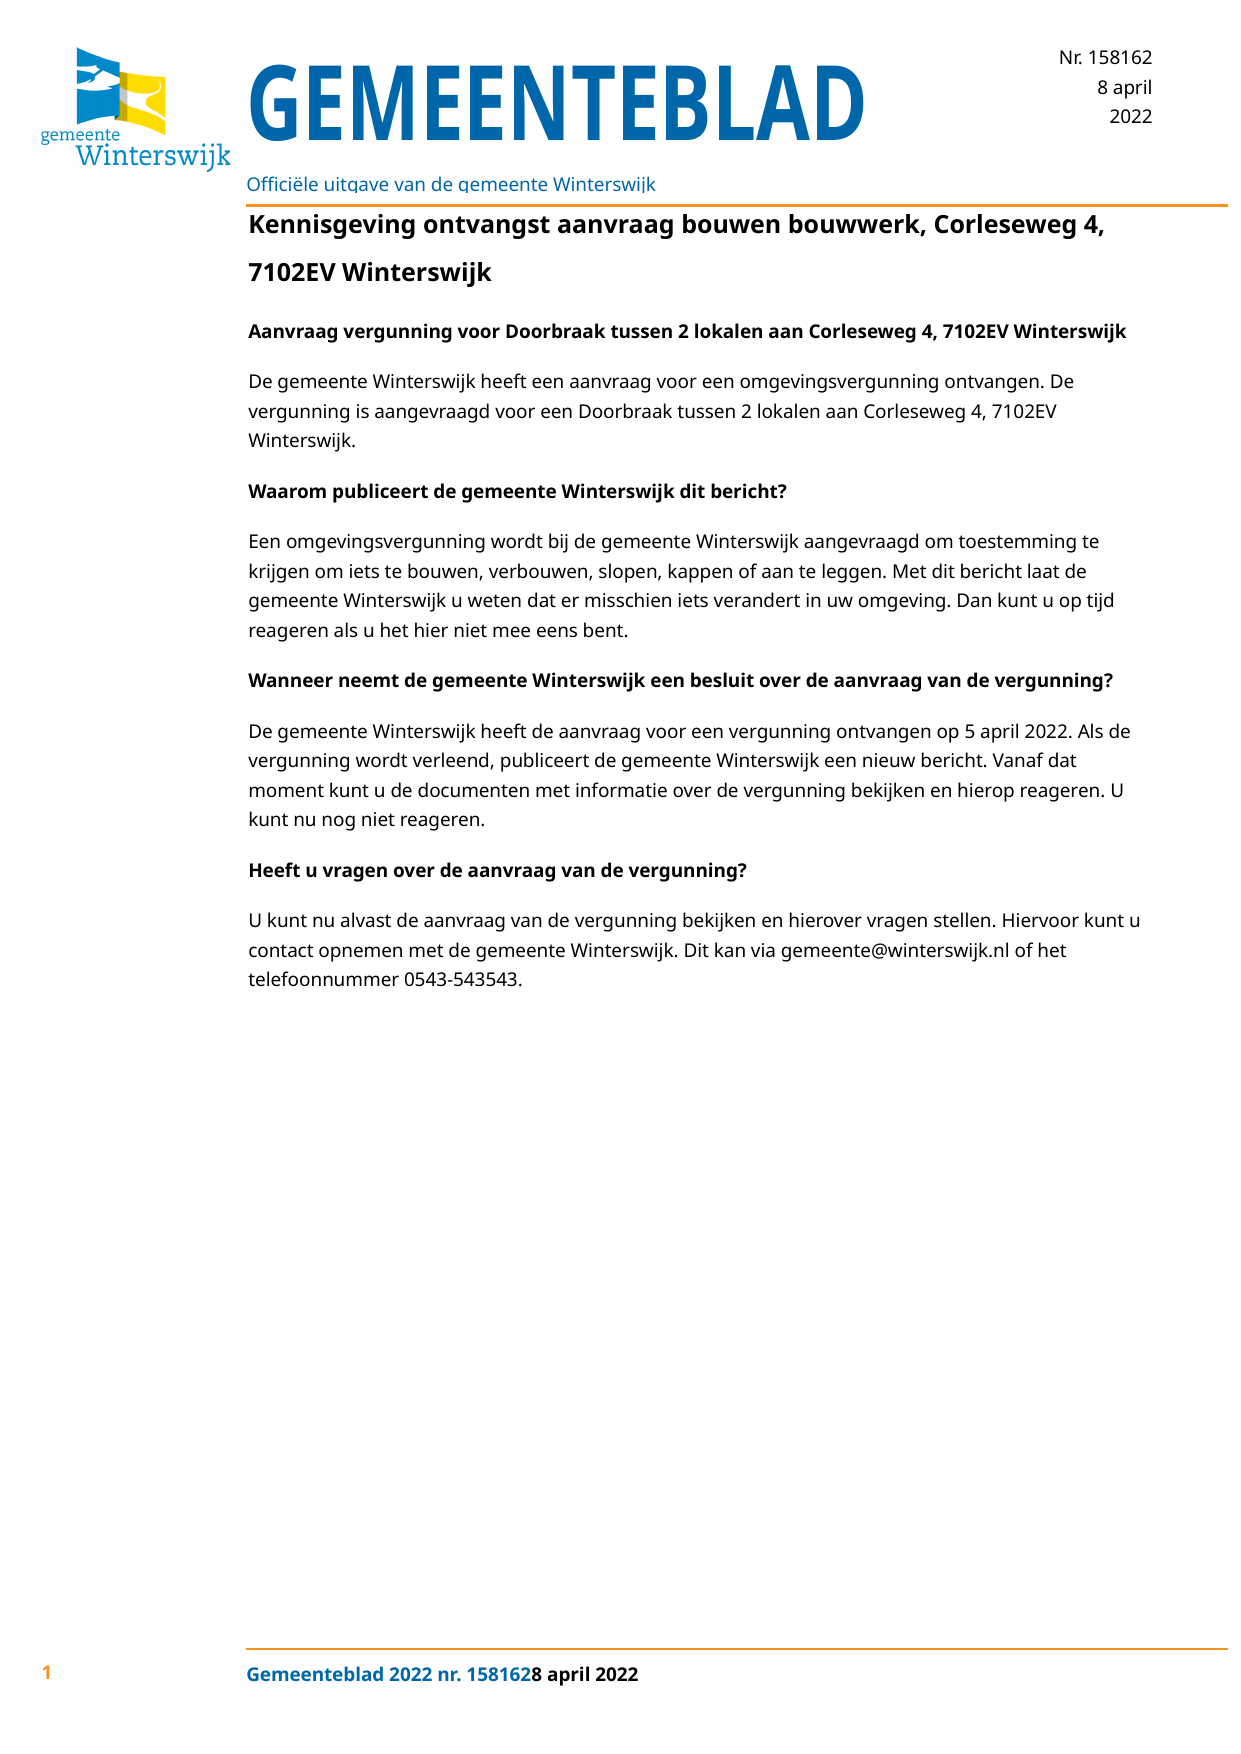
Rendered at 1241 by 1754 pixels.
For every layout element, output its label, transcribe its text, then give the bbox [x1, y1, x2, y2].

picture [225, 153, 231, 162]
text Kennisgeving ontvangst aanvraag bouwen bouwwerk, Corleseweg 4, 7102EV Winterswijk [248, 207, 1152, 288]
text De gemeente Winterswijk heeft de aanvraag voor een vergunning ontvangen op 5 april 2022. Als de vergunning wordt verleend, publiceert de gemeente Winterswijk een nieuw bericht. Vanaf dat moment kunt u de documenten met informatie over de vergunning bekijken en hierop reageren. U kunt nu nog niet reageren. [248, 718, 1152, 832]
picture [41, 47, 231, 172]
text Een omgevingsvergunning wordt bij de gemeente Winterswijk aangevraagd om toestemming te krijgen om iets te bouwen, verbouwen, slopen, kappen of aan te leggen. Met dit bericht laat de gemeente Winterswijk u weten dat er misschien iets verandert in uw omgeving. Dan kunt u op tijd reageren als u het hier niet mee eens bent. [248, 528, 1152, 643]
text U kunt nu alvast de aanvraag van de vergunning bekijken en hierover vragen stellen. Hiervoor kunt u contact opnemen met de gemeente Winterswijk. Dit kan via gemeente@winterswijk.nl of het telefoonnummer 0543-543543. [248, 907, 1152, 992]
text Aanvraag vergunning voor Doorbraak tussen 2 lokalen aan Corleseweg 4, 7102EV Winterswijk [248, 318, 1152, 344]
text Wanneer neemt de gemeente Winterswijk een besluit over de aanvraag van de vergunning? [248, 667, 1152, 693]
text Waarom publiceert de gemeente Winterswijk dit bericht? [248, 478, 1152, 504]
text Heeft u vragen over de aanvraag van de vergunning? [248, 857, 1152, 883]
text De gemeente Winterswijk heeft een aanvraag voor een omgevingsvergunning ontvangen. De vergunning is aangevraagd voor een Doorbraak tussen 2 lokalen aan Corleseweg 4, 7102EV Winterswijk. [248, 368, 1152, 453]
